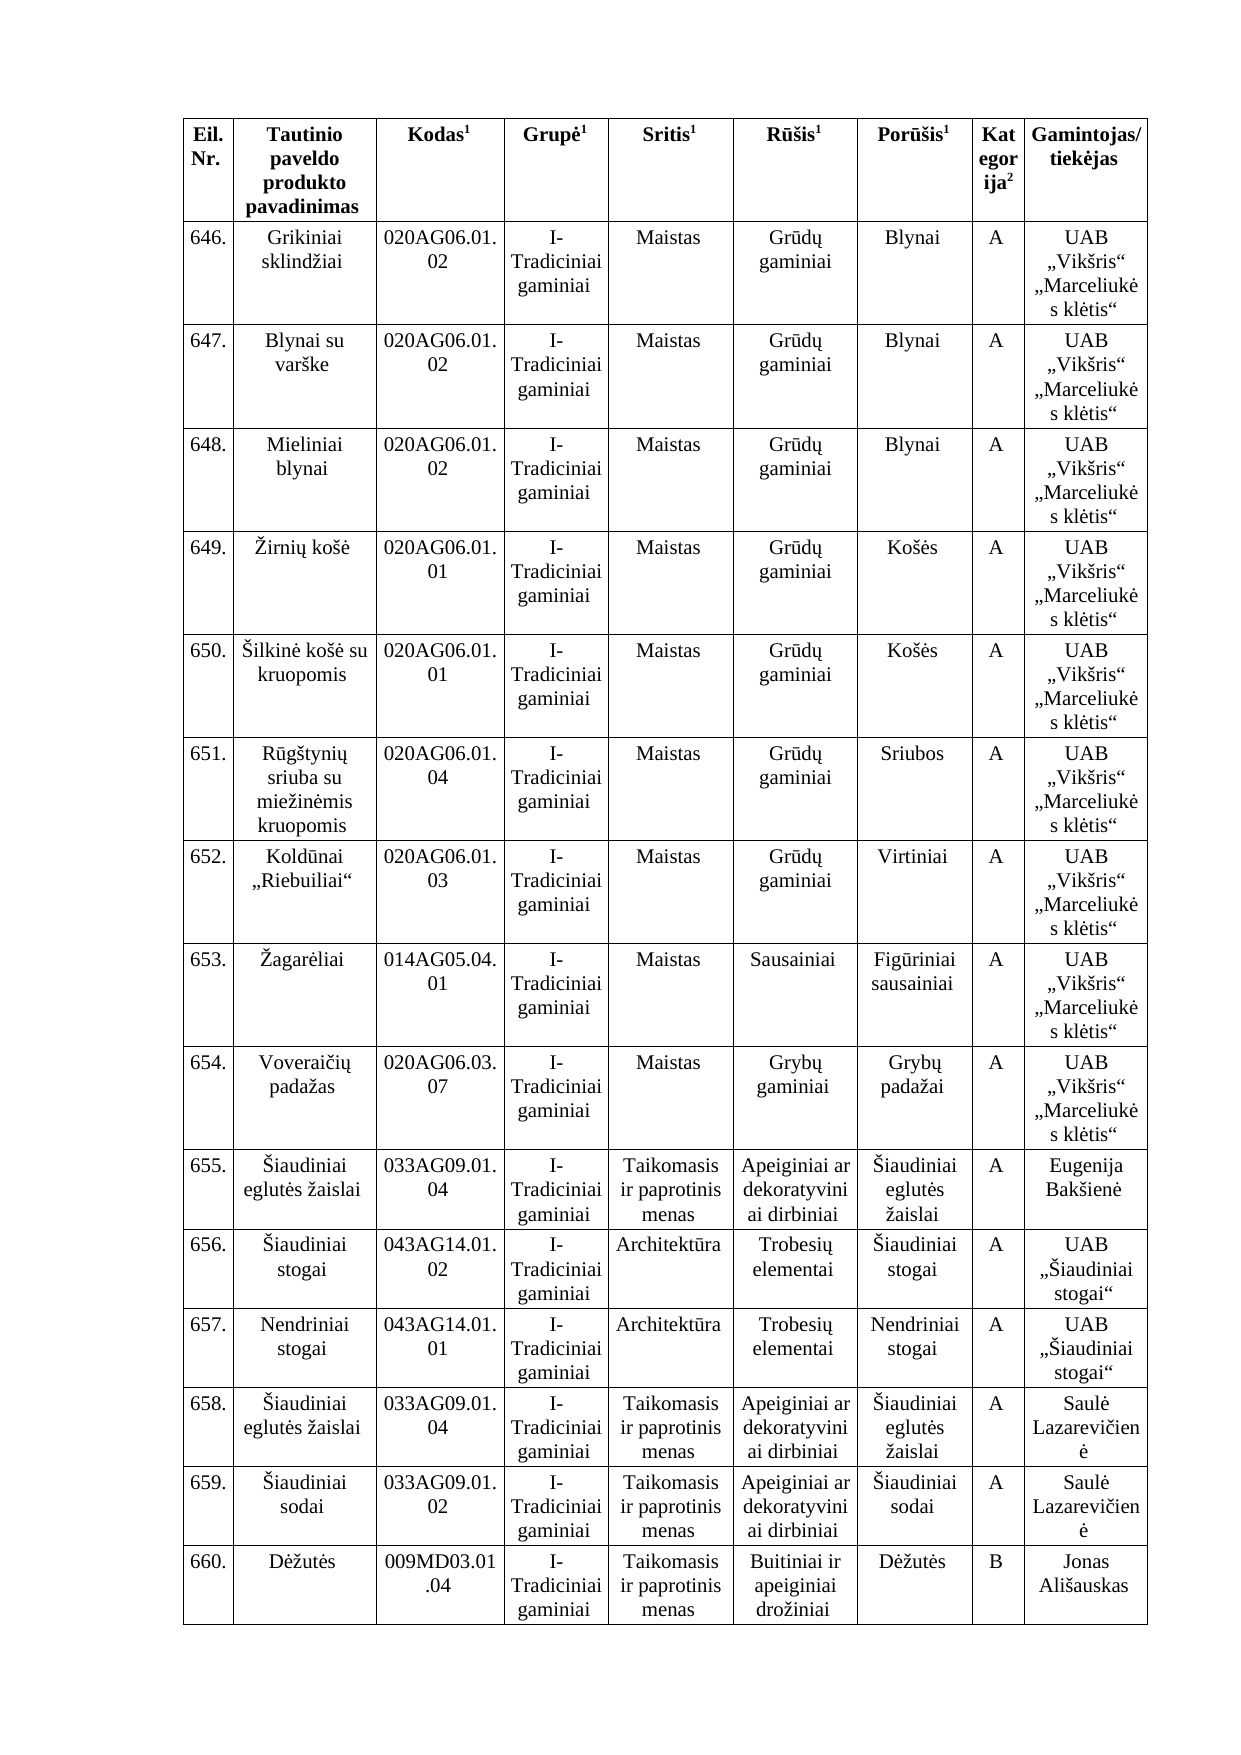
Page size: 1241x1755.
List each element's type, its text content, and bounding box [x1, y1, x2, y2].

table_cell B [973, 1546, 1024, 1624]
table_cell I-Tradiciniai gaminiai [505, 325, 608, 427]
table_cell Blynai su varške [234, 325, 376, 427]
table_cell A [973, 1467, 1024, 1545]
table_cell 657. [184, 1309, 233, 1387]
table_cell I-Tradiciniai gaminiai [505, 1388, 608, 1466]
table_cell A [973, 738, 1024, 840]
table_cell I-Tradiciniai gaminiai [505, 1309, 608, 1387]
table_cell Dėžutės [858, 1546, 972, 1624]
table_cell A [973, 841, 1024, 943]
table_cell UAB „Vikšris“ „Marceliukės klėtis“ [1025, 738, 1147, 840]
table_header Tautinio paveldo produkto pavadinimas [234, 119, 376, 221]
table_cell 659. [184, 1467, 233, 1545]
table_cell 649. [184, 532, 233, 634]
table_cell Žirnių košė [234, 532, 376, 634]
table_cell 020AG06.01.03 [377, 841, 504, 943]
table_cell Architektūra [609, 1230, 733, 1307]
table_cell 654. [184, 1047, 233, 1149]
table_cell Mieliniai blynai [234, 429, 376, 531]
table_cell I-Tradiciniai gaminiai [505, 1150, 608, 1228]
table_cell Dėžutės [234, 1546, 376, 1624]
table_cell Grybų padažai [858, 1047, 972, 1149]
table_cell 020AG06.01.01 [377, 635, 504, 737]
table_cell Maistas [609, 222, 733, 324]
table_cell Šiaudiniai stogai [858, 1230, 972, 1307]
table_cell Grūdų gaminiai [734, 325, 857, 427]
table_cell A [973, 532, 1024, 634]
table_cell Grikiniai sklindžiai [234, 222, 376, 324]
table_cell Jonas Ališauskas [1025, 1546, 1147, 1624]
table_cell Rūgštynių sriuba su miežinėmis kruopomis [234, 738, 376, 840]
table_cell Figūriniai sausainiai [858, 944, 972, 1046]
table_cell Šiaudiniai stogai [234, 1230, 376, 1307]
table_cell Maistas [609, 532, 733, 634]
table_cell Maistas [609, 635, 733, 737]
table_cell Taikomasis ir paprotinis menas [609, 1546, 733, 1624]
table_cell UAB „Vikšris“ „Marceliukės klėtis“ [1025, 222, 1147, 324]
table_cell 646. [184, 222, 233, 324]
table_header Grupė1 [505, 119, 608, 221]
table_header Sritis1 [609, 119, 733, 221]
table_cell A [973, 635, 1024, 737]
table_cell Šilkinė košė su kruopomis [234, 635, 376, 737]
table_cell Eugenija Bakšienė [1025, 1150, 1147, 1228]
table_cell 020AG06.01.02 [377, 222, 504, 324]
table_cell A [973, 1230, 1024, 1307]
table_cell Šiaudiniai sodai [858, 1467, 972, 1545]
table_cell Košės [858, 532, 972, 634]
table_cell Žagarėliai [234, 944, 376, 1046]
table_cell Voveraičių padažas [234, 1047, 376, 1149]
table_header Gamintojas/ tiekėjas [1025, 119, 1147, 221]
table_cell I-Tradiciniai gaminiai [505, 1047, 608, 1149]
table_cell 655. [184, 1150, 233, 1228]
table_cell Taikomasis ir paprotinis menas [609, 1467, 733, 1545]
table_cell Šiaudiniai eglutės žaislai [858, 1150, 972, 1228]
table_cell UAB „Šiaudiniai stogai“ [1025, 1230, 1147, 1307]
table_cell Saulė Lazarevičienė [1025, 1388, 1147, 1466]
table_cell 020AG06.01.04 [377, 738, 504, 840]
table_cell Koldūnai „Riebuiliai“ [234, 841, 376, 943]
table_cell A [973, 222, 1024, 324]
table_cell Šiaudiniai sodai [234, 1467, 376, 1545]
table_cell I-Tradiciniai gaminiai [505, 738, 608, 840]
table_cell 020AG06.01.02 [377, 429, 504, 531]
table_cell UAB „Vikšris“ „Marceliukės klėtis“ [1025, 325, 1147, 427]
table_cell Šiaudiniai eglutės žaislai [234, 1388, 376, 1466]
table_cell Sriubos [858, 738, 972, 840]
table_cell A [973, 325, 1024, 427]
table_cell Grūdų gaminiai [734, 429, 857, 531]
table_cell Trobesių elementai [734, 1309, 857, 1387]
table_header Eil. Nr. [184, 119, 233, 221]
table_cell I-Tradiciniai gaminiai [505, 1467, 608, 1545]
table_cell Trobesių elementai [734, 1230, 857, 1307]
table_cell Maistas [609, 325, 733, 427]
table_cell 648. [184, 429, 233, 531]
table_cell 653. [184, 944, 233, 1046]
table_cell A [973, 1047, 1024, 1149]
table_cell Grūdų gaminiai [734, 841, 857, 943]
table_cell Apeiginiai ar dekoratyviniai dirbiniai [734, 1150, 857, 1228]
table_cell UAB „Vikšris“ „Marceliukės klėtis“ [1025, 429, 1147, 531]
table_cell Maistas [609, 944, 733, 1046]
table_cell 650. [184, 635, 233, 737]
table_cell Blynai [858, 222, 972, 324]
table_cell Nendriniai stogai [858, 1309, 972, 1387]
table_cell Šiaudiniai eglutės žaislai [858, 1388, 972, 1466]
table_cell 033AG09.01.02 [377, 1467, 504, 1545]
table_cell Blynai [858, 325, 972, 427]
table_cell A [973, 429, 1024, 531]
table_cell I-Tradiciniai gaminiai [505, 532, 608, 634]
table_cell A [973, 1150, 1024, 1228]
table_cell I-Tradiciniai gaminiai [505, 944, 608, 1046]
table_cell 033AG09.01.04 [377, 1388, 504, 1466]
table_cell Blynai [858, 429, 972, 531]
table_cell A [973, 1309, 1024, 1387]
table_cell Nendriniai stogai [234, 1309, 376, 1387]
table_cell UAB „Vikšris“ „Marceliukės klėtis“ [1025, 635, 1147, 737]
table_header Porūšis1 [858, 119, 972, 221]
table_cell 043AG14.01.02 [377, 1230, 504, 1307]
table_cell I-Tradiciniai gaminiai [505, 222, 608, 324]
table_cell Grūdų gaminiai [734, 222, 857, 324]
table_cell 020AG06.01.02 [377, 325, 504, 427]
table_cell 009MD03.01.04 [377, 1546, 504, 1624]
table_cell Sausainiai [734, 944, 857, 1046]
table_cell Šiaudiniai eglutės žaislai [234, 1150, 376, 1228]
table_cell Apeiginiai ar dekoratyviniai dirbiniai [734, 1467, 857, 1545]
table_cell Apeiginiai ar dekoratyviniai dirbiniai [734, 1388, 857, 1466]
table_cell A [973, 1388, 1024, 1466]
table_cell 020AG06.03.07 [377, 1047, 504, 1149]
table_cell I-Tradiciniai gaminiai [505, 841, 608, 943]
table_cell I-Tradiciniai gaminiai [505, 1546, 608, 1624]
table_cell Grūdų gaminiai [734, 532, 857, 634]
table_header Kodas1 [377, 119, 504, 221]
table_cell Grybų gaminiai [734, 1047, 857, 1149]
table_cell Architektūra [609, 1309, 733, 1387]
table_cell UAB „Vikšris“ „Marceliukės klėtis“ [1025, 532, 1147, 634]
table_header Kategorija2 [973, 119, 1024, 221]
table_cell 651. [184, 738, 233, 840]
table_cell Maistas [609, 1047, 733, 1149]
table_header Rūšis1 [734, 119, 857, 221]
table_cell A [973, 944, 1024, 1046]
table_cell Taikomasis ir paprotinis menas [609, 1150, 733, 1228]
table_cell 020AG06.01.01 [377, 532, 504, 634]
table_cell UAB „Vikšris“ „Marceliukės klėtis“ [1025, 1047, 1147, 1149]
table_cell 660. [184, 1546, 233, 1624]
table_cell UAB „Vikšris“ „Marceliukės klėtis“ [1025, 841, 1147, 943]
table_cell 656. [184, 1230, 233, 1307]
table_cell I-Tradiciniai gaminiai [505, 1230, 608, 1307]
table_cell Saulė Lazarevičienė [1025, 1467, 1147, 1545]
table_cell Virtiniai [858, 841, 972, 943]
table_cell Maistas [609, 738, 733, 840]
table_cell 647. [184, 325, 233, 427]
table_cell Buitiniai ir apeiginiai drožiniai [734, 1546, 857, 1624]
table_cell UAB „Vikšris“ „Marceliukės klėtis“ [1025, 944, 1147, 1046]
table_cell I-Tradiciniai gaminiai [505, 429, 608, 531]
table_cell Grūdų gaminiai [734, 738, 857, 840]
table_cell 033AG09.01.04 [377, 1150, 504, 1228]
table_cell Grūdų gaminiai [734, 635, 857, 737]
table_cell Maistas [609, 429, 733, 531]
table_cell UAB „Šiaudiniai stogai“ [1025, 1309, 1147, 1387]
table_cell 658. [184, 1388, 233, 1466]
table_cell 043AG14.01.01 [377, 1309, 504, 1387]
table_cell 652. [184, 841, 233, 943]
table_cell Taikomasis ir paprotinis menas [609, 1388, 733, 1466]
table_cell 014AG05.04.01 [377, 944, 504, 1046]
table_cell Maistas [609, 841, 733, 943]
table_cell I-Tradiciniai gaminiai [505, 635, 608, 737]
table_cell Košės [858, 635, 972, 737]
